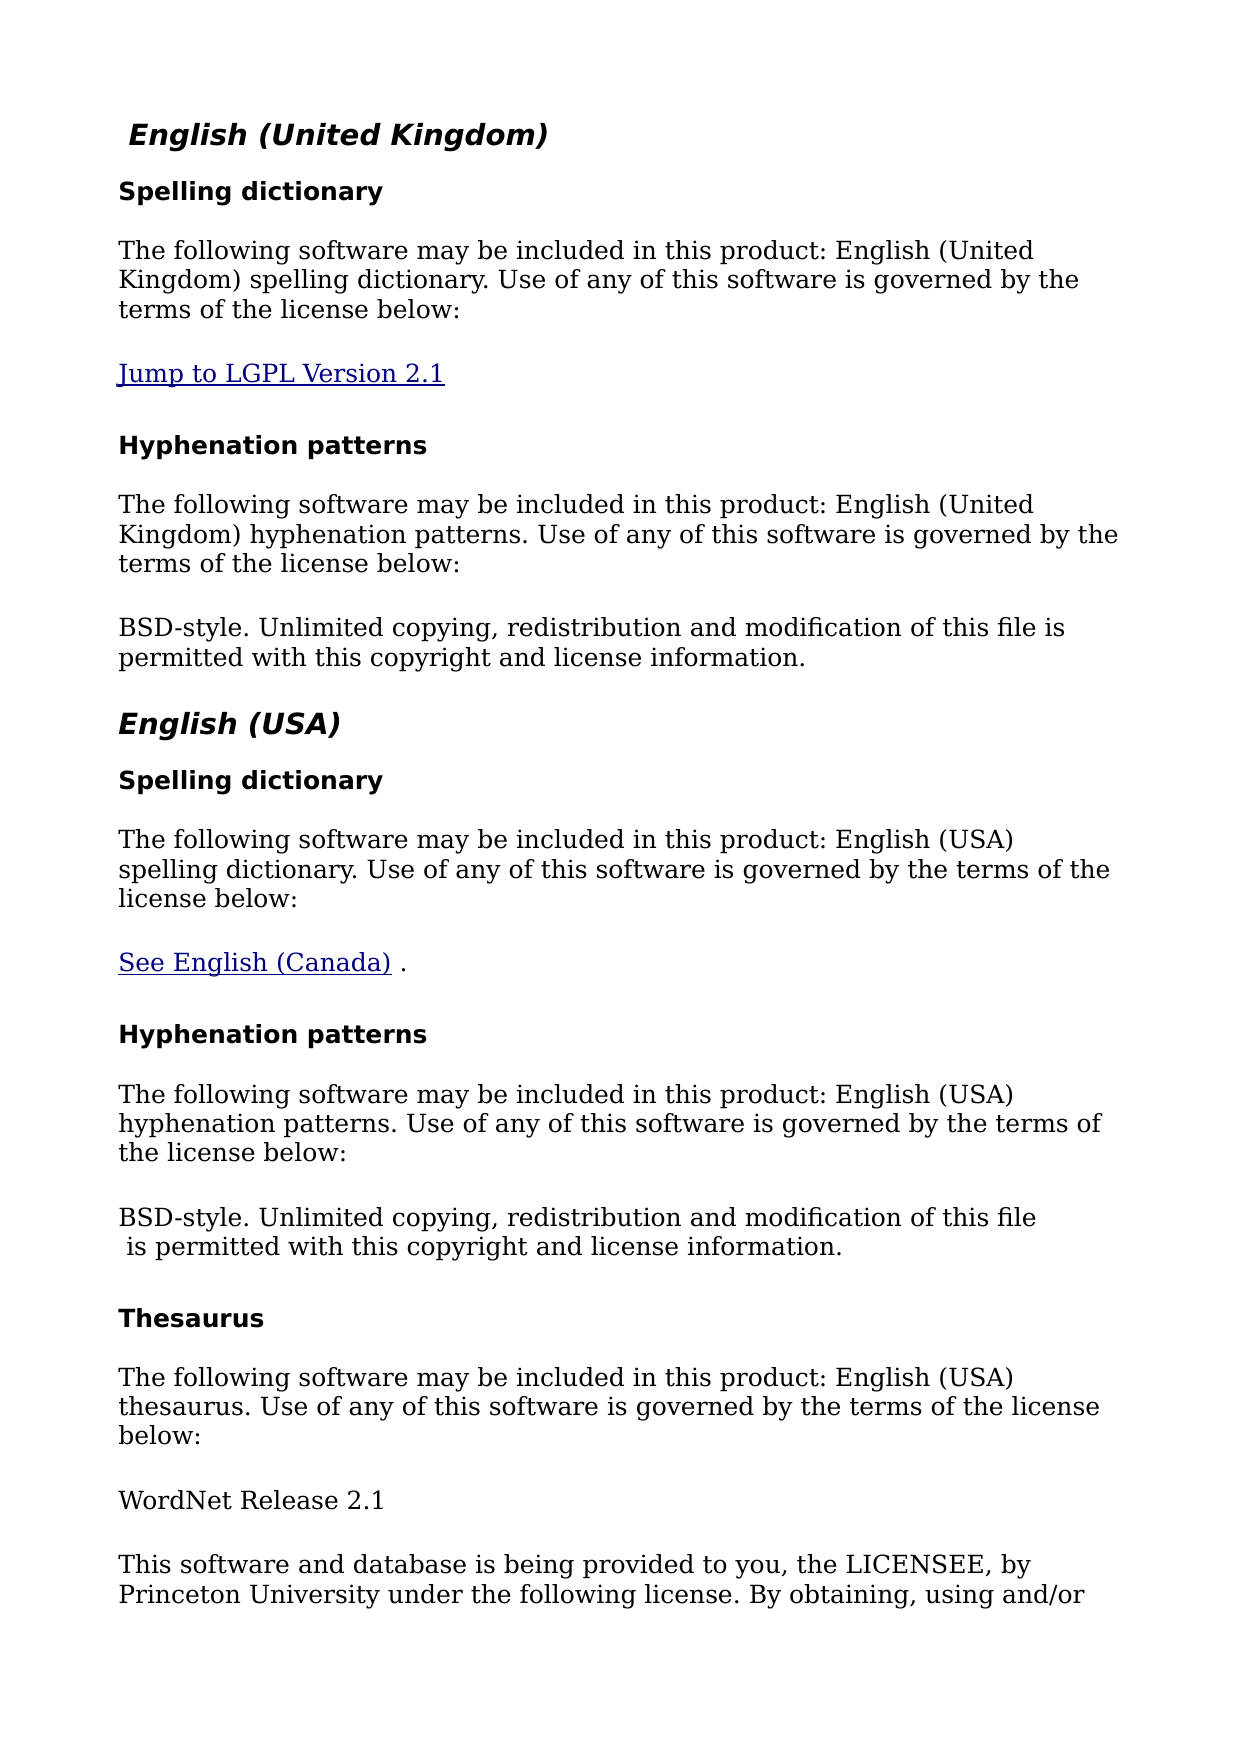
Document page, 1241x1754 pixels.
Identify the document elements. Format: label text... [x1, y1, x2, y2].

text See English (Canada) . [118, 948, 1122, 978]
text The following software may be included in this product: English (United Kingdom) spelling dictionary. Use of any of this software is governed by the terms of the license below: [118, 236, 1122, 324]
text The following software may be included in this product: English (USA) thesaurus. Use of any of this software is governed by the terms of the license below: [118, 1363, 1122, 1451]
text Jump to LGPL Version 2.1 [118, 359, 1122, 388]
subtitle Hyphenation patterns [118, 1020, 1122, 1049]
text The following software may be included in this product: English (United Kingdom) hyphenation patterns. Use of any of this software is governed by the terms of the license below: [118, 491, 1122, 578]
subtitle Spelling dictionary [118, 766, 1122, 795]
subtitle English (USA) [118, 707, 1122, 741]
subtitle Thesaurus [118, 1304, 1122, 1333]
subtitle English (United Kingdom) [118, 118, 1122, 152]
text The following software may be included in this product: English (USA) hyphenation patterns. Use of any of this software is governed by the terms of the license below: [118, 1080, 1122, 1167]
subtitle Spelling dictionary [118, 177, 1122, 206]
text WordNet Release 2.1 [118, 1486, 1122, 1515]
text BSD-style. Unlimited copying, redistribution and modification of this file is permitted with this copyright and license information. [118, 1203, 1122, 1261]
text The following software may be included in this product: English (USA) spelling dictionary. Use of any of this software is governed by the terms of the license below: [118, 826, 1122, 913]
text BSD-style. Unlimited copying, redistribution and modification of this file is permitted with this copyright and license information. [118, 613, 1122, 672]
subtitle Hyphenation patterns [118, 431, 1122, 460]
text This software and database is being provided to you, the LICENSEE, by Princeton University under the following license. By obtaining, using and/or [118, 1551, 1122, 1609]
